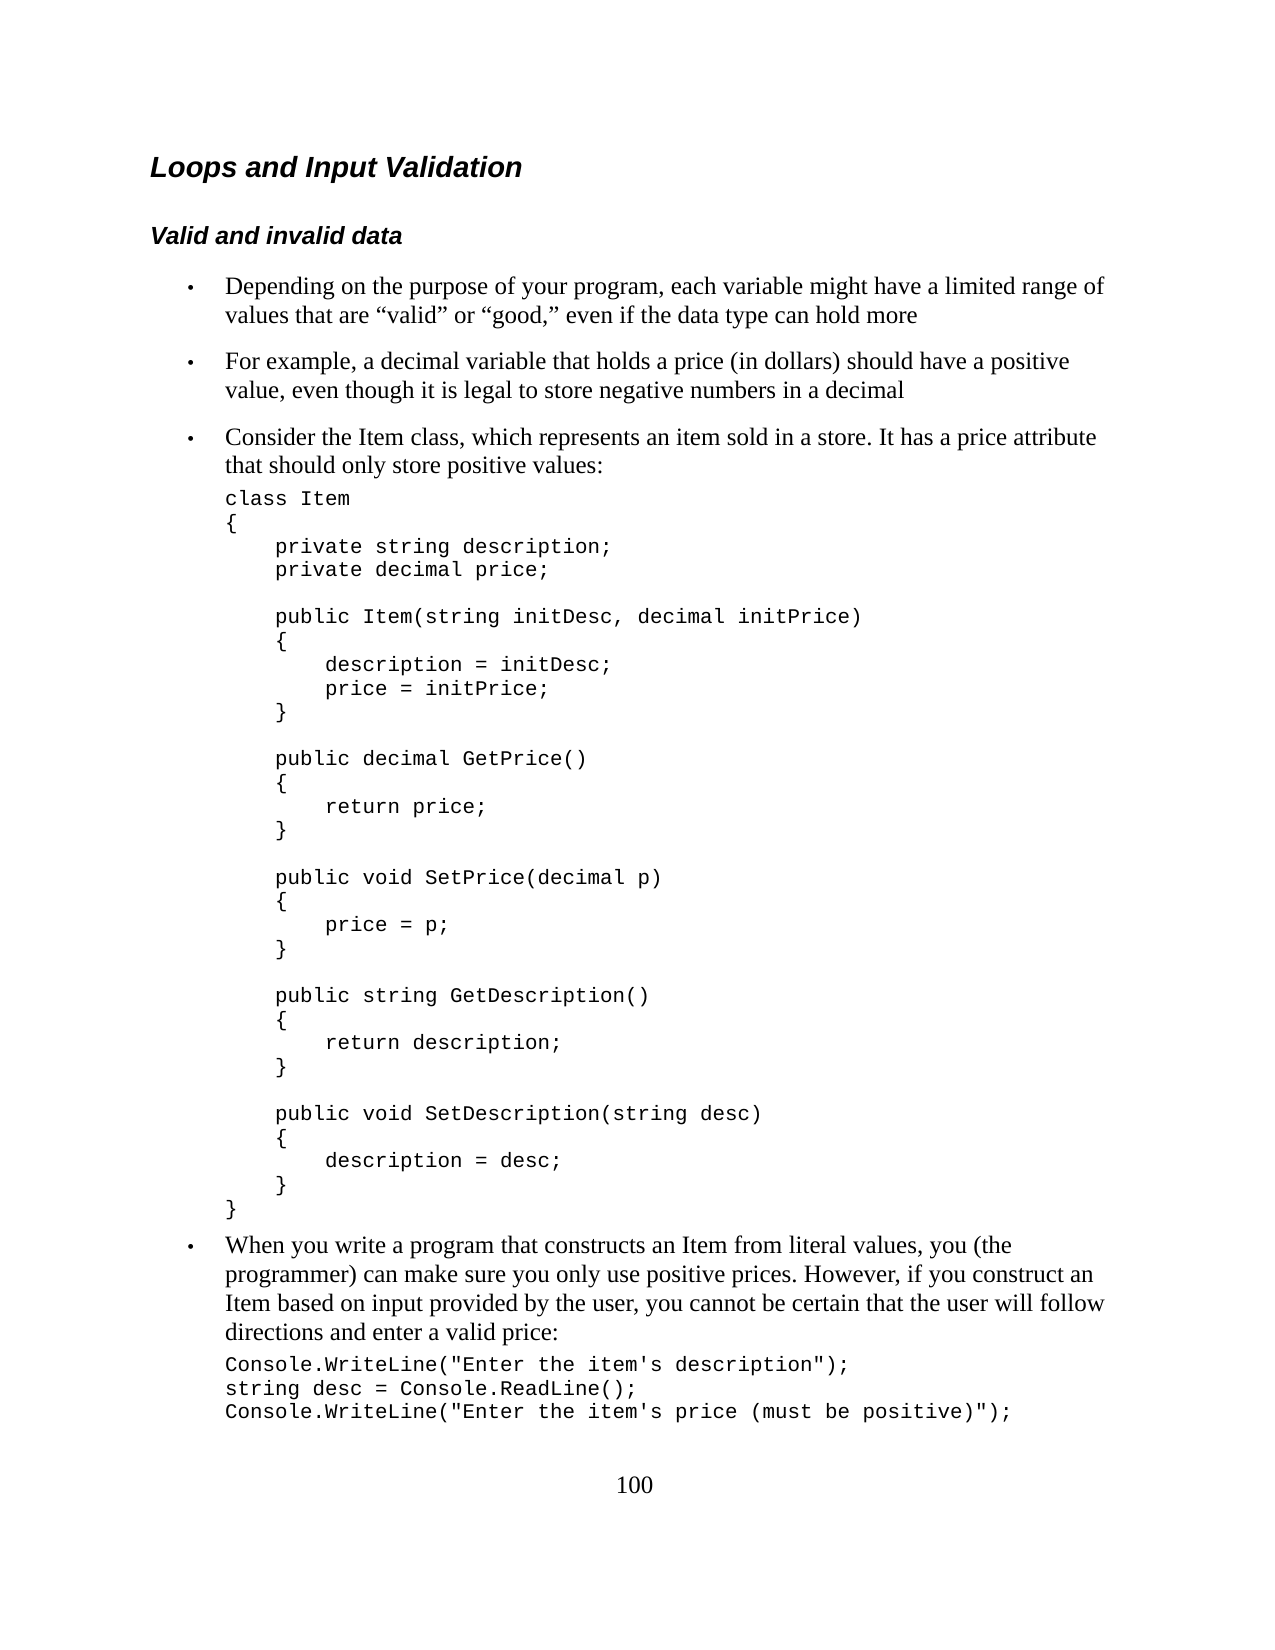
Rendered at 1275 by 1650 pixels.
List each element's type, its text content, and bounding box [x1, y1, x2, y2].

list Console.WriteLine("Enter the item's price (must be positive)"); [187, 1402, 1125, 1425]
list For example, a decimal variable that holds a price (in dollars) should have a positive value, even though it is legal to store negative numbers in a decimal [187, 346, 1125, 404]
list { [187, 772, 1125, 796]
list price = p; [187, 914, 1125, 938]
list } [187, 819, 1125, 843]
list return description; [187, 1032, 1125, 1056]
list } [187, 1198, 1125, 1221]
list public Item(string initDesc, decimal initPrice) [187, 607, 1125, 630]
list Consider the Item class, which represents an item sold in a store. It has a price attribute that should only store positive values: [187, 422, 1125, 479]
list string desc = Console.ReadLine(); [187, 1378, 1125, 1402]
list public decimal GetPrice() [187, 748, 1125, 772]
list } [187, 938, 1125, 961]
subtitle Valid and invalid data [150, 221, 1125, 249]
list } [187, 1174, 1125, 1198]
list public void SetPrice(decimal p) [187, 867, 1125, 890]
list private string description; [187, 536, 1125, 559]
list { [187, 512, 1125, 536]
list } [187, 1056, 1125, 1079]
list { [187, 1127, 1125, 1150]
list { [187, 1008, 1125, 1032]
list private decimal price; [187, 559, 1125, 583]
list public string GetDescription() [187, 985, 1125, 1008]
list } [187, 701, 1125, 725]
subtitle Loops and Input Validation [150, 150, 1125, 183]
list Console.WriteLine("Enter the item's description"); [187, 1354, 1125, 1378]
list description = desc; [187, 1150, 1125, 1174]
list public void SetDescription(string desc) [187, 1103, 1125, 1127]
list description = initDesc; [187, 654, 1125, 677]
list { [187, 630, 1125, 654]
list { [187, 890, 1125, 914]
list When you write a program that constructs an Item from literal values, you (the programmer) can make sure you only use positive prices. However, if you construct an Item based on input provided by the user, you cannot be certain that the user will follow directions and enter a valid price: [187, 1230, 1125, 1345]
list class Item [187, 488, 1125, 512]
list price = initPrice; [187, 677, 1125, 701]
list return price; [187, 796, 1125, 819]
list Depending on the purpose of your program, each variable might have a limited range of values that are “valid” or “good,” even if the data type can hold more [187, 271, 1125, 328]
